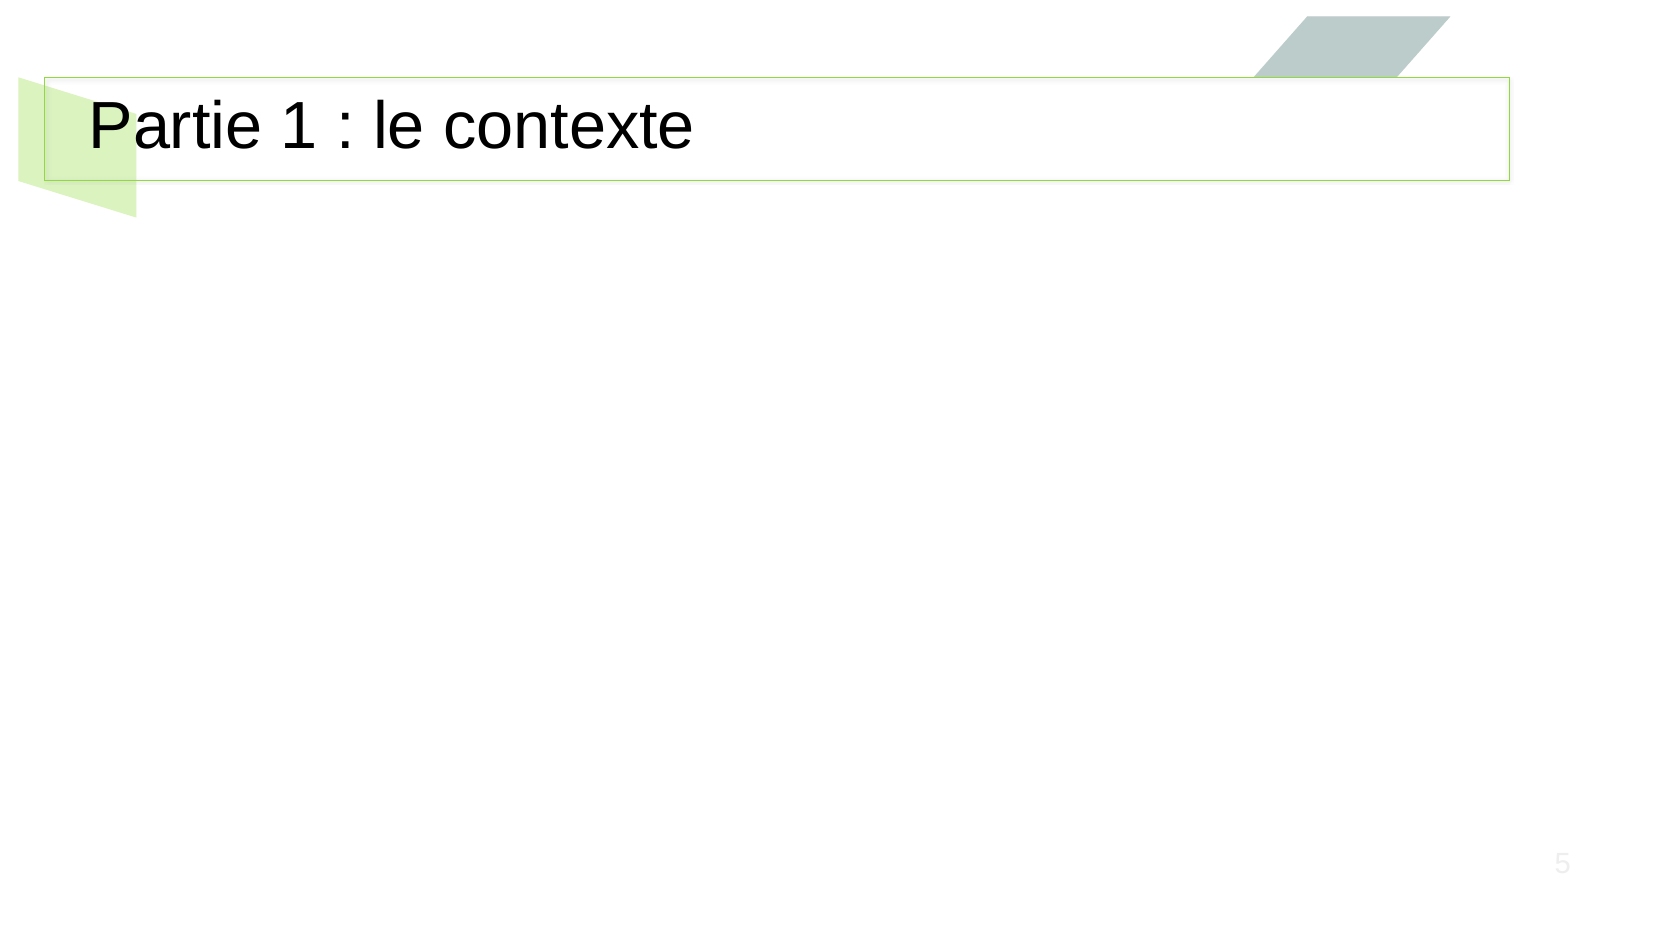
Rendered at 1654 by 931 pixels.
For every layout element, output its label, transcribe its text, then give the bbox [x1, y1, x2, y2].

title Partie 1 : le contexte [88, 73, 1506, 178]
